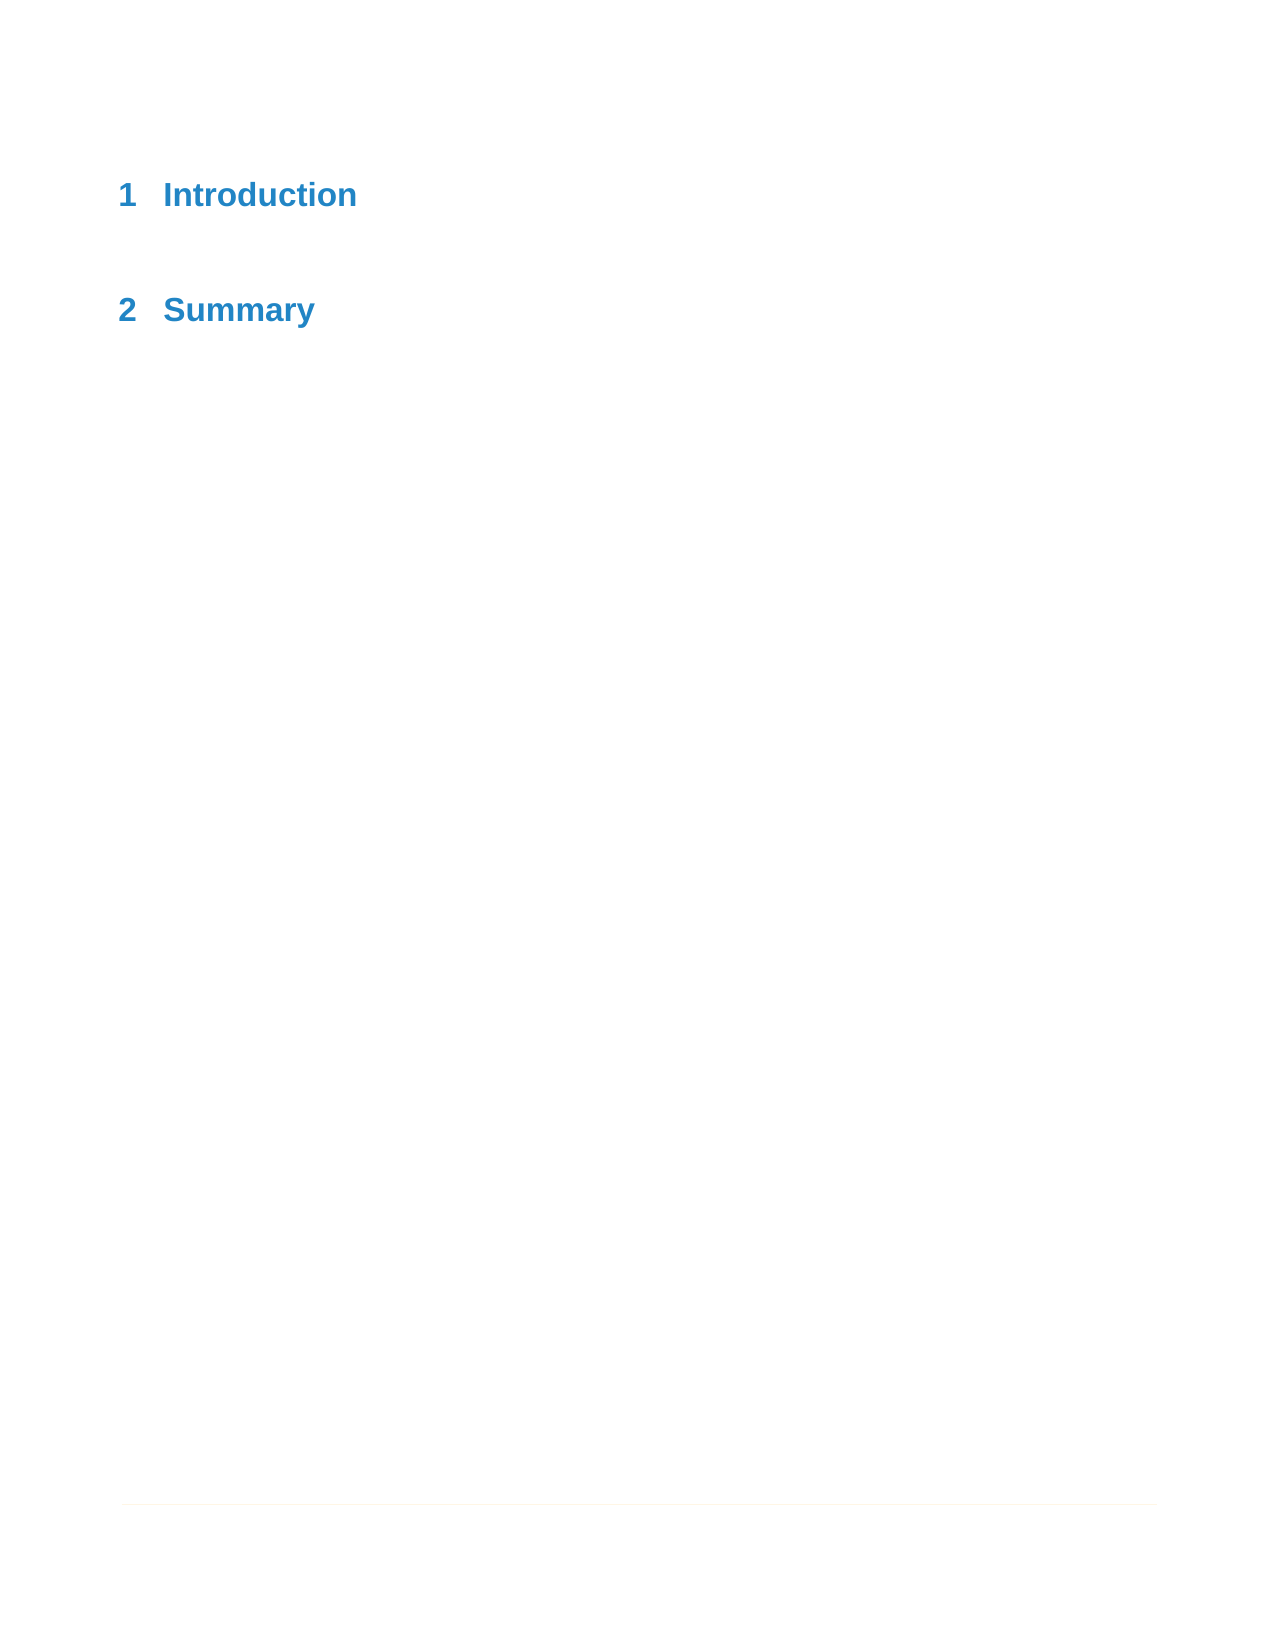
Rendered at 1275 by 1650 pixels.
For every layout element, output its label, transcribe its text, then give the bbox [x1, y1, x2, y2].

subtitle Introduction [118, 175, 1157, 213]
subtitle Summary [118, 290, 1157, 328]
